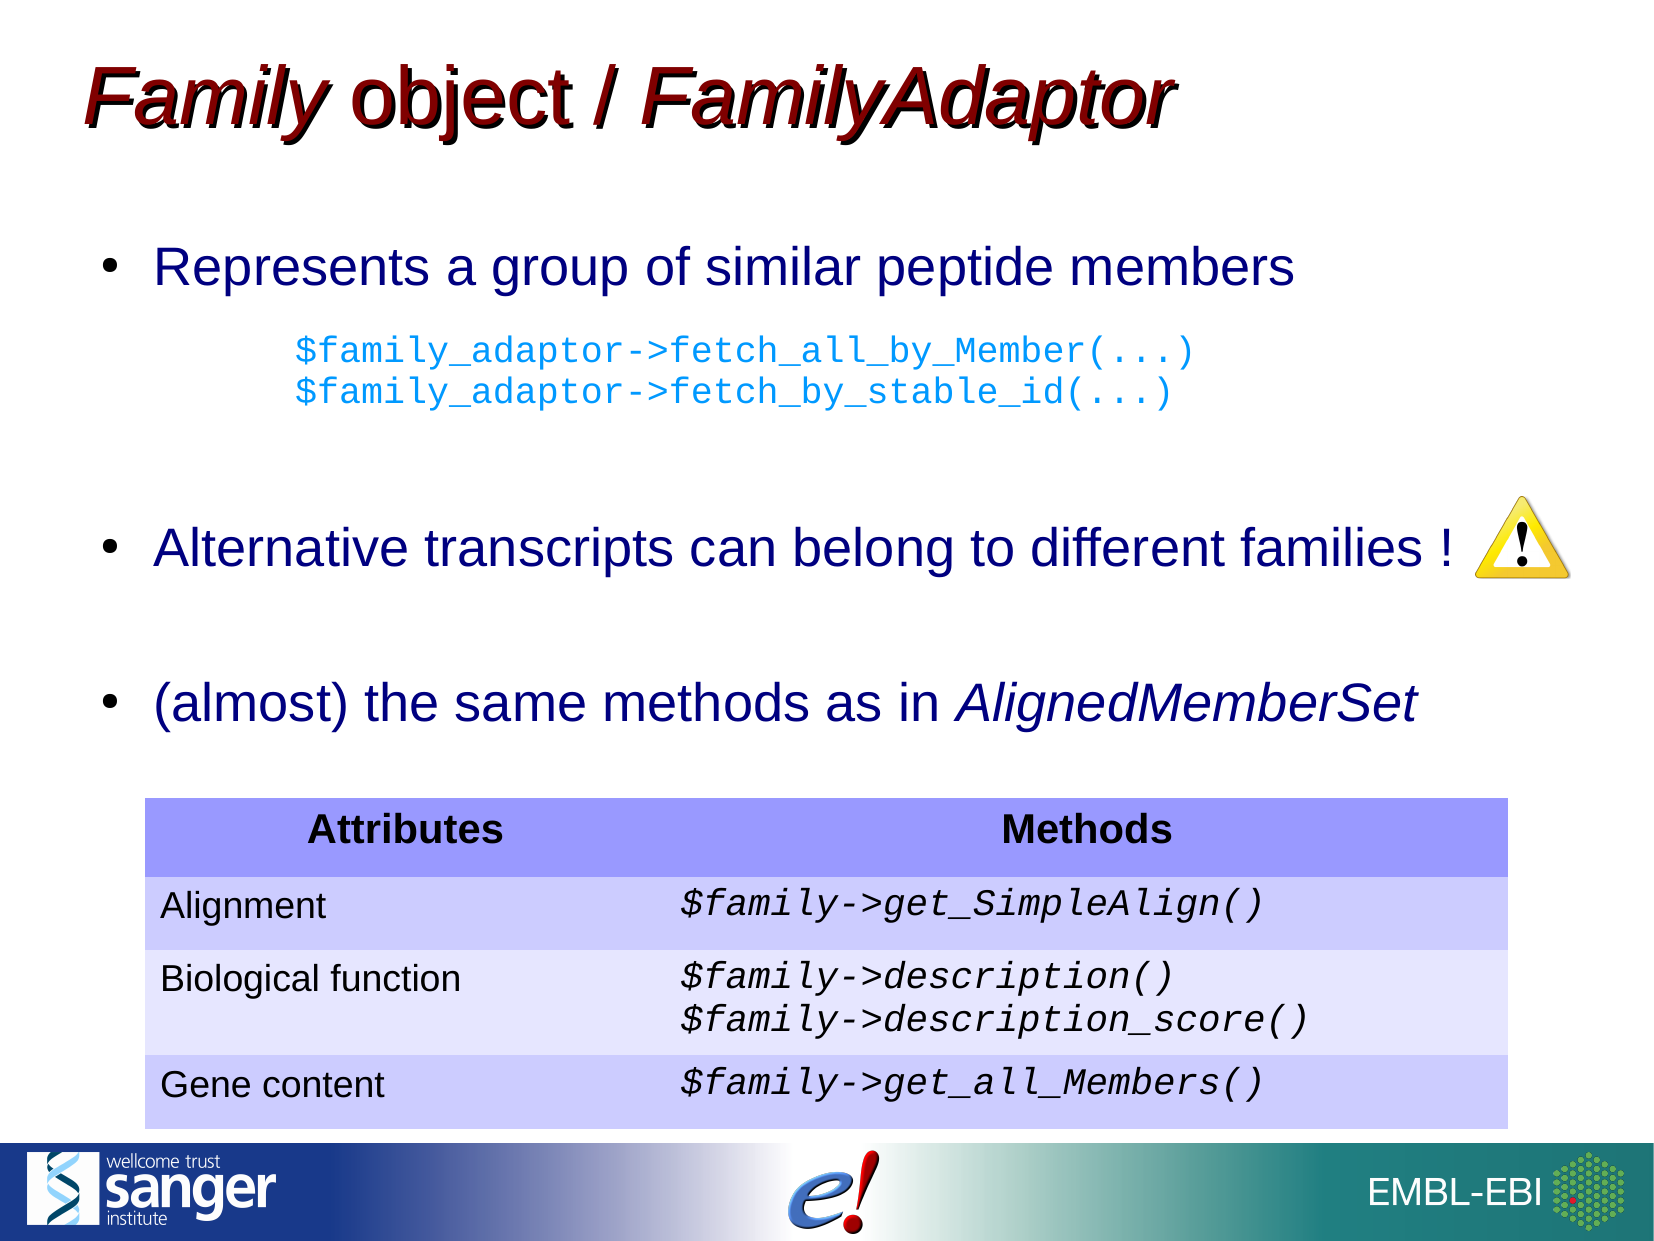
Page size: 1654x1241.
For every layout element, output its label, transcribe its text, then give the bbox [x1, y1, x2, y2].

table_cell Alignment [145, 877, 666, 950]
table_header Attributes [145, 798, 666, 877]
table_header Methods [666, 798, 1508, 877]
table_cell Biological function [145, 950, 666, 1055]
picture [1475, 496, 1571, 579]
list Represents a group of similar peptide members $family_adaptor->fetch_all_by_Member(...) $family_adaptor->fetch_by_stable_id(...) Alternative transcripts can belong to different families ! (almost) the same methods as in AlignedMemberSet [82, 236, 1595, 963]
table_cell $family->description() $family->description_score() [666, 950, 1508, 1055]
table_cell $family->get_SimpleAlign() [666, 877, 1508, 950]
table_cell $family->get_all_Members() [666, 1055, 1508, 1129]
table_cell Gene content [145, 1055, 666, 1129]
title Family object / FamilyAdaptor [82, 49, 1571, 236]
picture [0, 1143, 1654, 1241]
